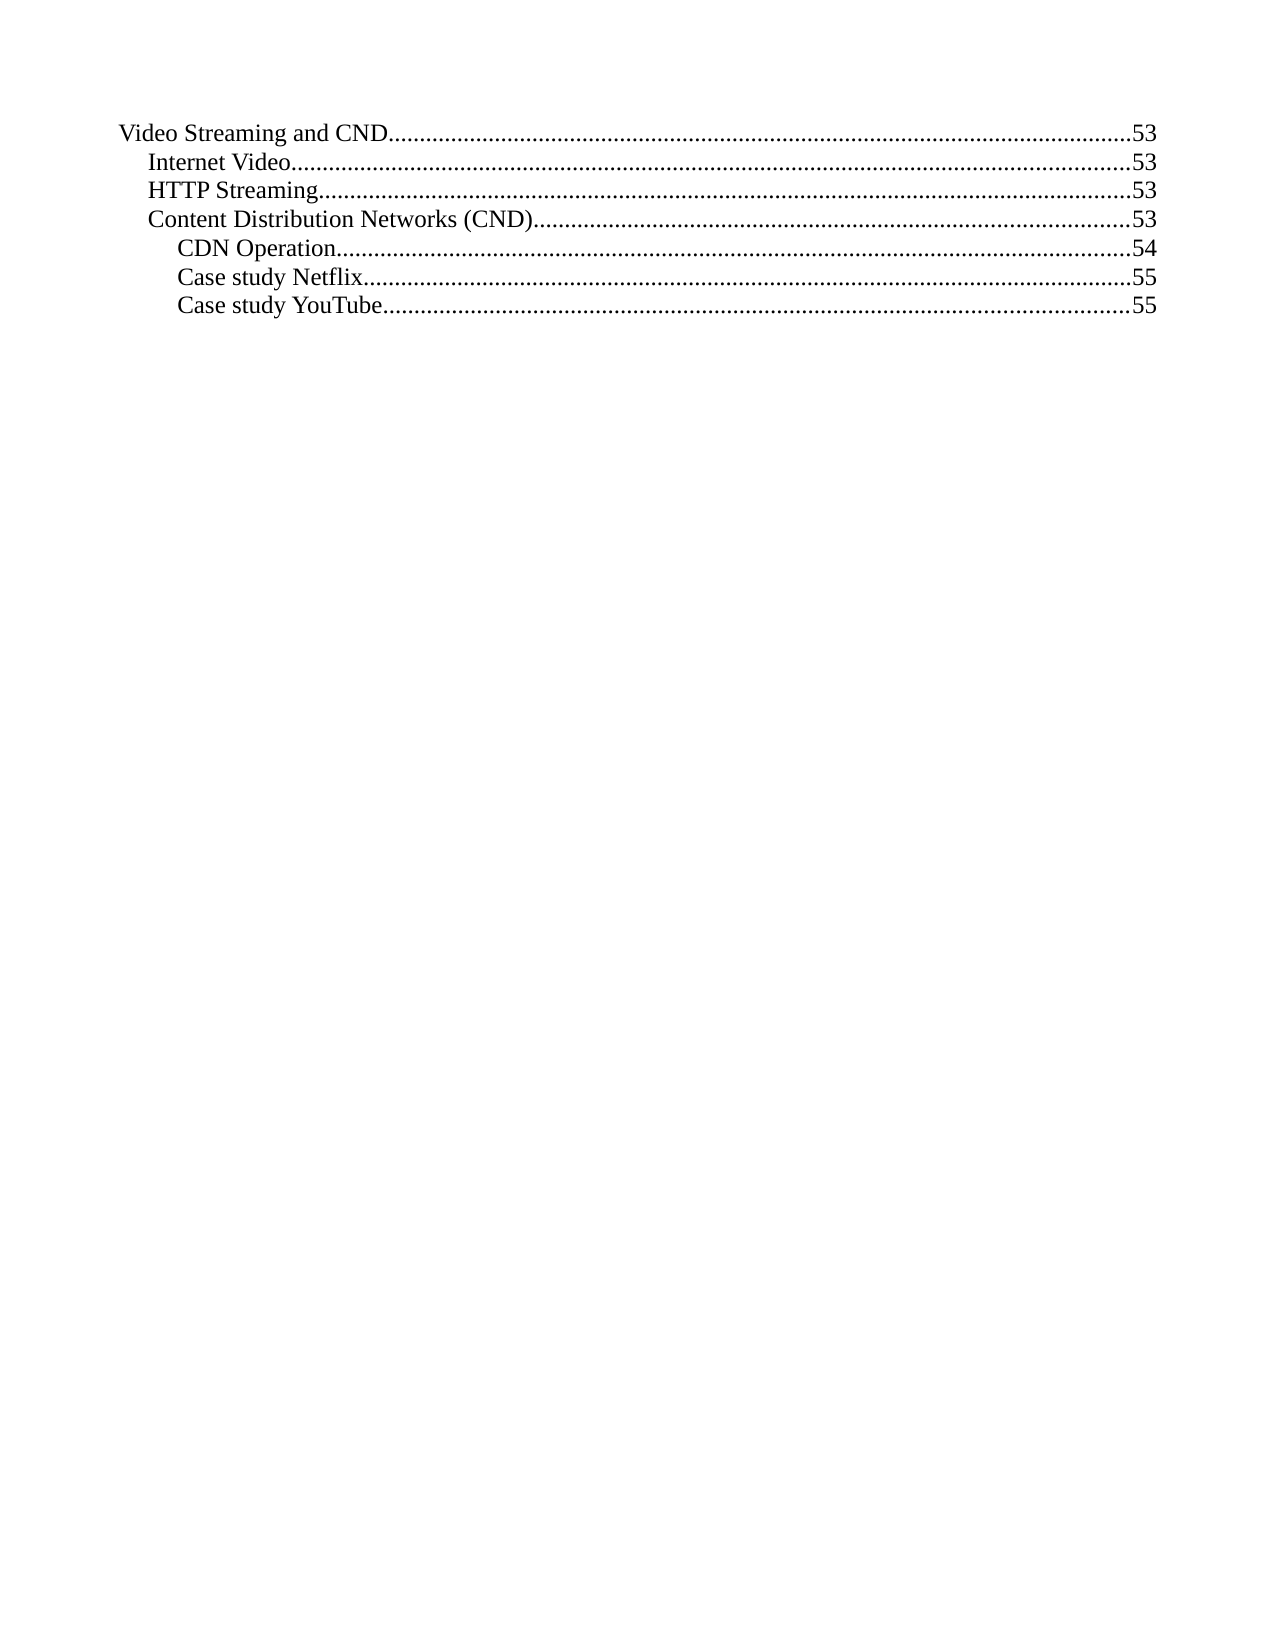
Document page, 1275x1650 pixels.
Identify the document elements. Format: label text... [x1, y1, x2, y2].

text HTTP Streaming 53 [148, 176, 1157, 204]
text Internet Video 53 [148, 147, 1157, 176]
text Case study YouTube 55 [177, 291, 1157, 319]
text Case study Netflix 55 [177, 262, 1157, 291]
text CDN Operation 54 [177, 233, 1157, 262]
text Video Streaming and CND 53 [118, 118, 1157, 147]
text Content Distribution Networks (CND) 53 [148, 204, 1157, 233]
